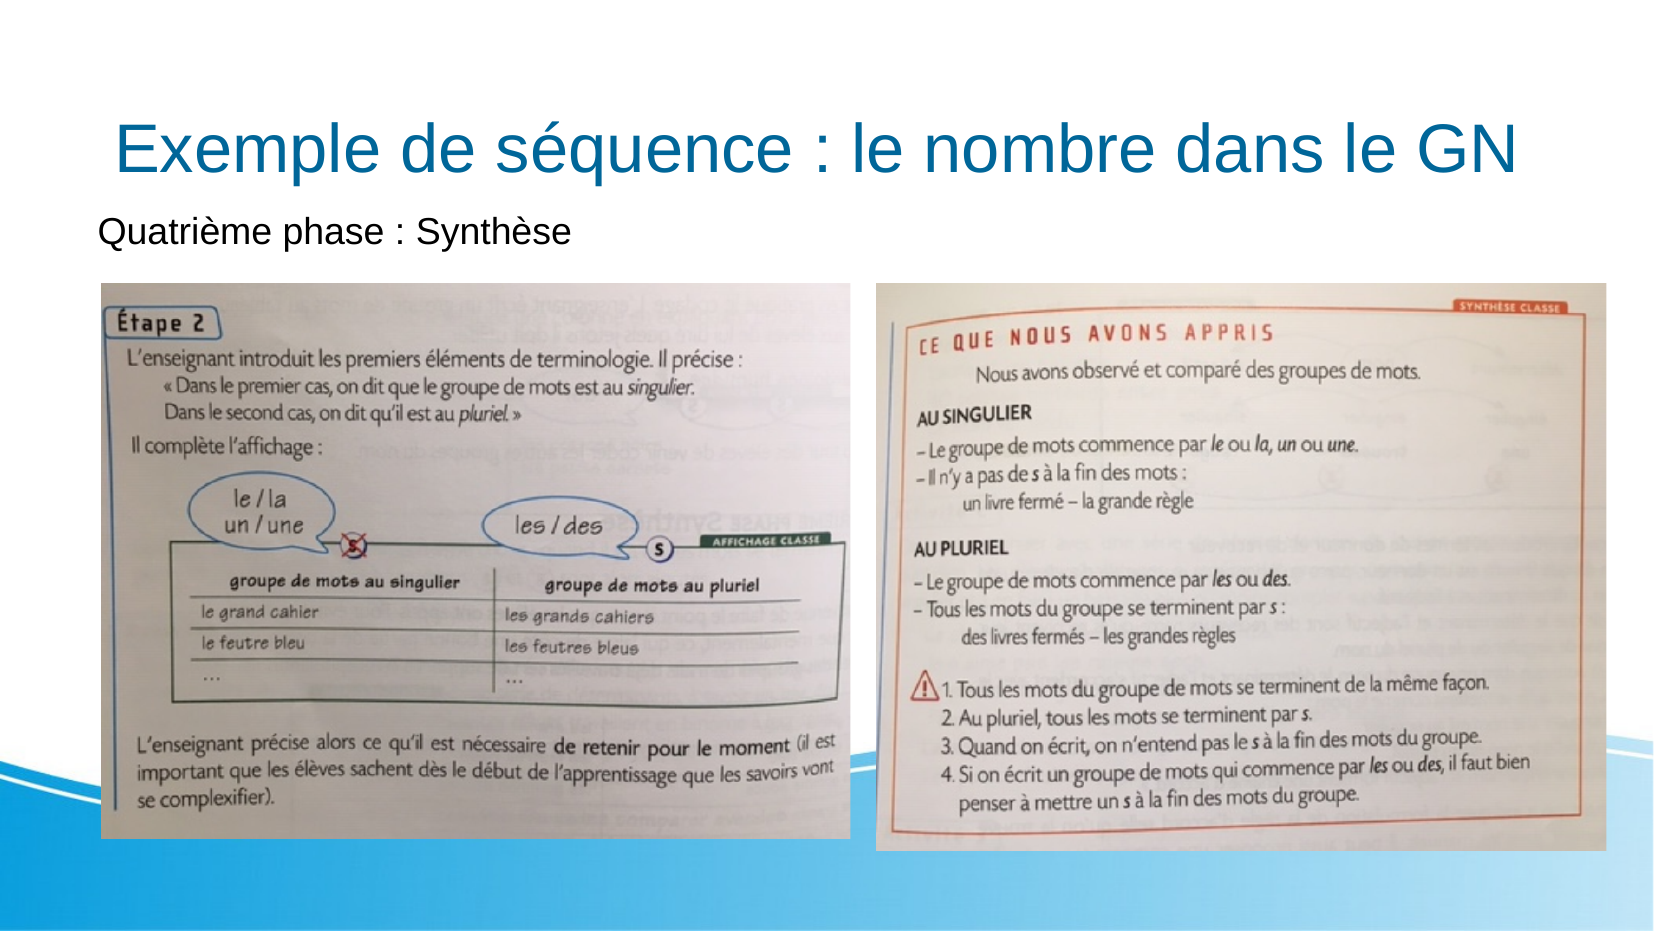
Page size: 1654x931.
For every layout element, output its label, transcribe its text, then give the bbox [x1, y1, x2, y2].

title Exemple de séquence : le nombre dans le GN [82, 70, 1571, 227]
text_box Quatrième phase : Synthèse [82, 203, 745, 260]
picture [0, 283, 1654, 931]
